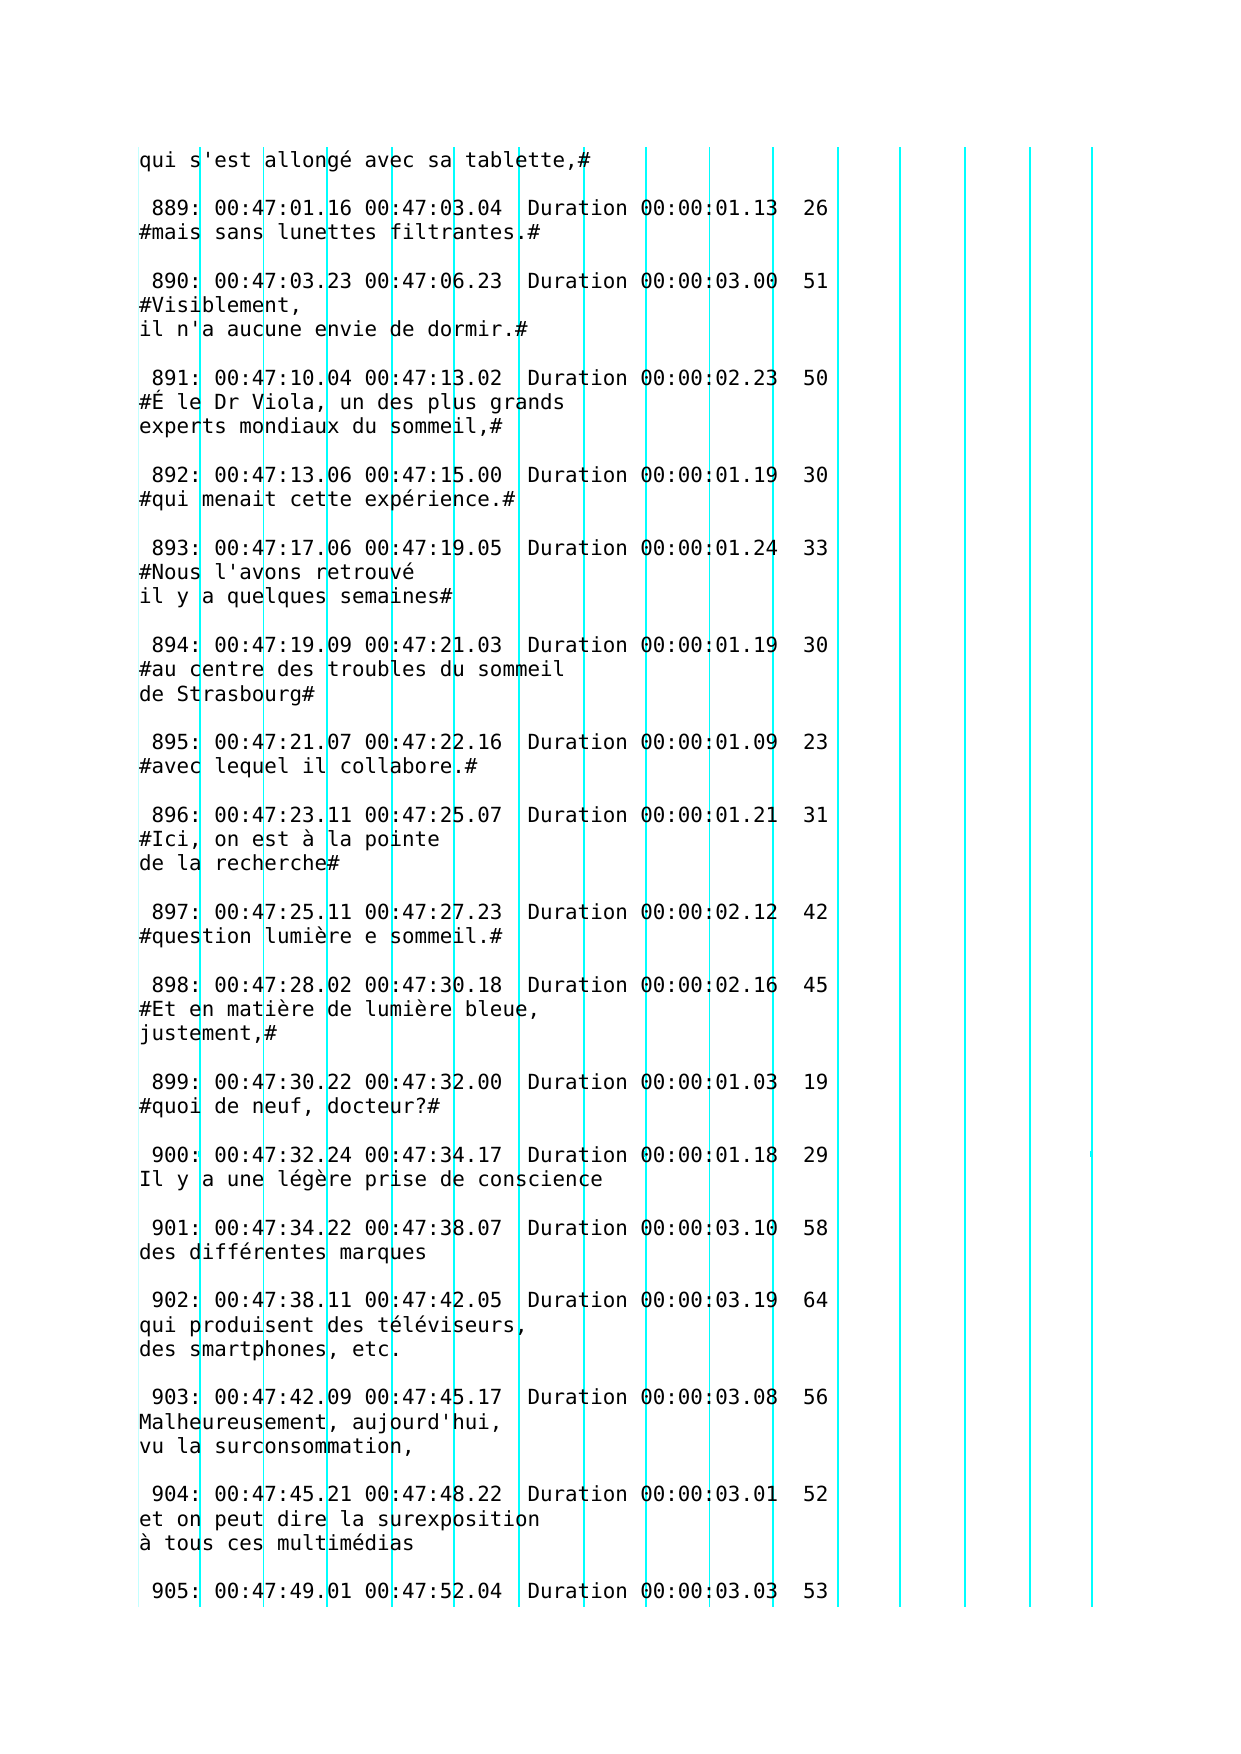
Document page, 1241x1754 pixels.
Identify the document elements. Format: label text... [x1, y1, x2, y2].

text #quoi de neuf, docteur?# [139, 1094, 1101, 1118]
text 889: 00:47:01.16 00:47:03.04 Duration 00:00:01.13 26 [139, 196, 1101, 220]
text 900: 00:47:32.24 00:47:34.17 Duration 00:00:01.18 29 [139, 1143, 1101, 1167]
text experts mondiaux du sommeil,# [139, 414, 1101, 439]
text Malheureusement, aujourd'hui, [139, 1410, 1101, 1434]
text qui produisent des téléviseurs, [139, 1313, 1101, 1337]
text #Et en matière de lumière bleue, [139, 997, 1101, 1021]
text de la recherche# [139, 851, 1101, 876]
text 902: 00:47:38.11 00:47:42.05 Duration 00:00:03.19 64 [139, 1288, 1101, 1313]
text il n'a aucune envie de dormir.# [139, 317, 1101, 342]
text 892: 00:47:13.06 00:47:15.00 Duration 00:00:01.19 30 [139, 463, 1101, 487]
text de Strasbourg# [139, 682, 1101, 706]
text Il y a une légère prise de conscience [139, 1167, 1101, 1191]
text des smartphones, etc. [139, 1337, 1101, 1361]
text 893: 00:47:17.06 00:47:19.05 Duration 00:00:01.24 33 [139, 536, 1101, 560]
text #mais sans lunettes filtrantes.# [139, 220, 1101, 245]
text 890: 00:47:03.23 00:47:06.23 Duration 00:00:03.00 51 [139, 269, 1101, 293]
text #Visiblement, [139, 293, 1101, 317]
text 896: 00:47:23.11 00:47:25.07 Duration 00:00:01.21 31 [139, 803, 1101, 827]
text 895: 00:47:21.07 00:47:22.16 Duration 00:00:01.09 23 [139, 730, 1101, 754]
text qui s'est allongé avec sa tablette,# [139, 148, 1101, 172]
text vu la surconsommation, [139, 1434, 1101, 1458]
text 898: 00:47:28.02 00:47:30.18 Duration 00:00:02.16 45 [139, 973, 1101, 997]
text #qui menait cette expérience.# [139, 487, 1101, 512]
text #Nous l'avons retrouvé [139, 560, 1101, 584]
text 904: 00:47:45.21 00:47:48.22 Duration 00:00:03.01 52 [139, 1482, 1101, 1507]
text justement,# [139, 1021, 1101, 1046]
text 891: 00:47:10.04 00:47:13.02 Duration 00:00:02.23 50 [139, 366, 1101, 390]
text 894: 00:47:19.09 00:47:21.03 Duration 00:00:01.19 30 [139, 633, 1101, 657]
text des différentes marques [139, 1240, 1101, 1264]
text #É le Dr Viola, un des plus grands [139, 390, 1101, 414]
text 901: 00:47:34.22 00:47:38.07 Duration 00:00:03.10 58 [139, 1216, 1101, 1240]
picture [138, 147, 1102, 1607]
text 903: 00:47:42.09 00:47:45.17 Duration 00:00:03.08 56 [139, 1385, 1101, 1410]
text #question lumière e sommeil.# [139, 924, 1101, 948]
text #au centre des troubles du sommeil [139, 657, 1101, 682]
text et on peut dire la surexposition [139, 1507, 1101, 1531]
text #avec lequel il collabore.# [139, 754, 1101, 779]
text 899: 00:47:30.22 00:47:32.00 Duration 00:00:01.03 19 [139, 1070, 1101, 1094]
text #Ici, on est à la pointe [139, 827, 1101, 851]
text 905: 00:47:49.01 00:47:52.04 Duration 00:00:03.03 53 [139, 1579, 1101, 1604]
text 897: 00:47:25.11 00:47:27.23 Duration 00:00:02.12 42 [139, 900, 1101, 924]
text à tous ces multimédias [139, 1531, 1101, 1555]
text il y a quelques semaines# [139, 584, 1101, 609]
